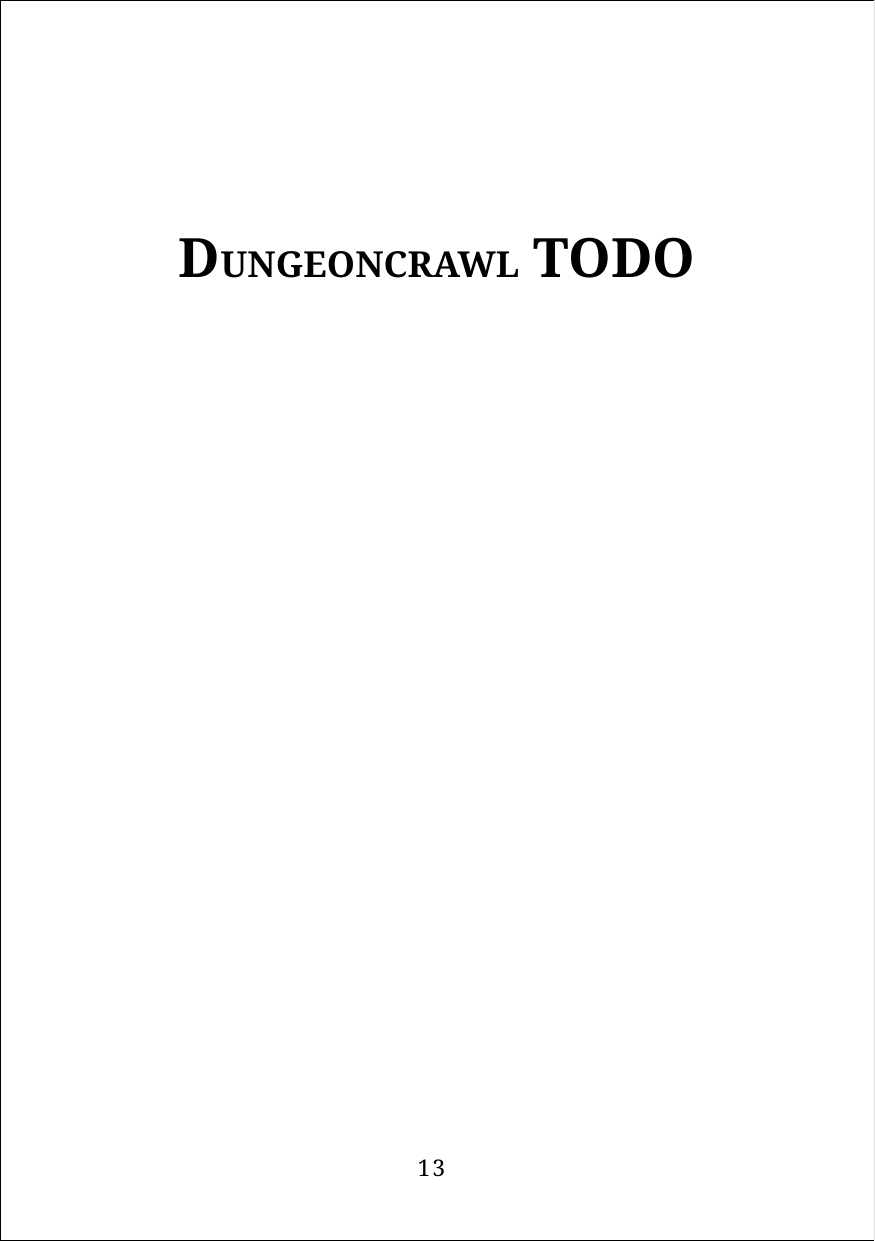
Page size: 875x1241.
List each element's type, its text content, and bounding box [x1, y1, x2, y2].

subtitle Dungeoncrawl TODO [118, 219, 756, 293]
